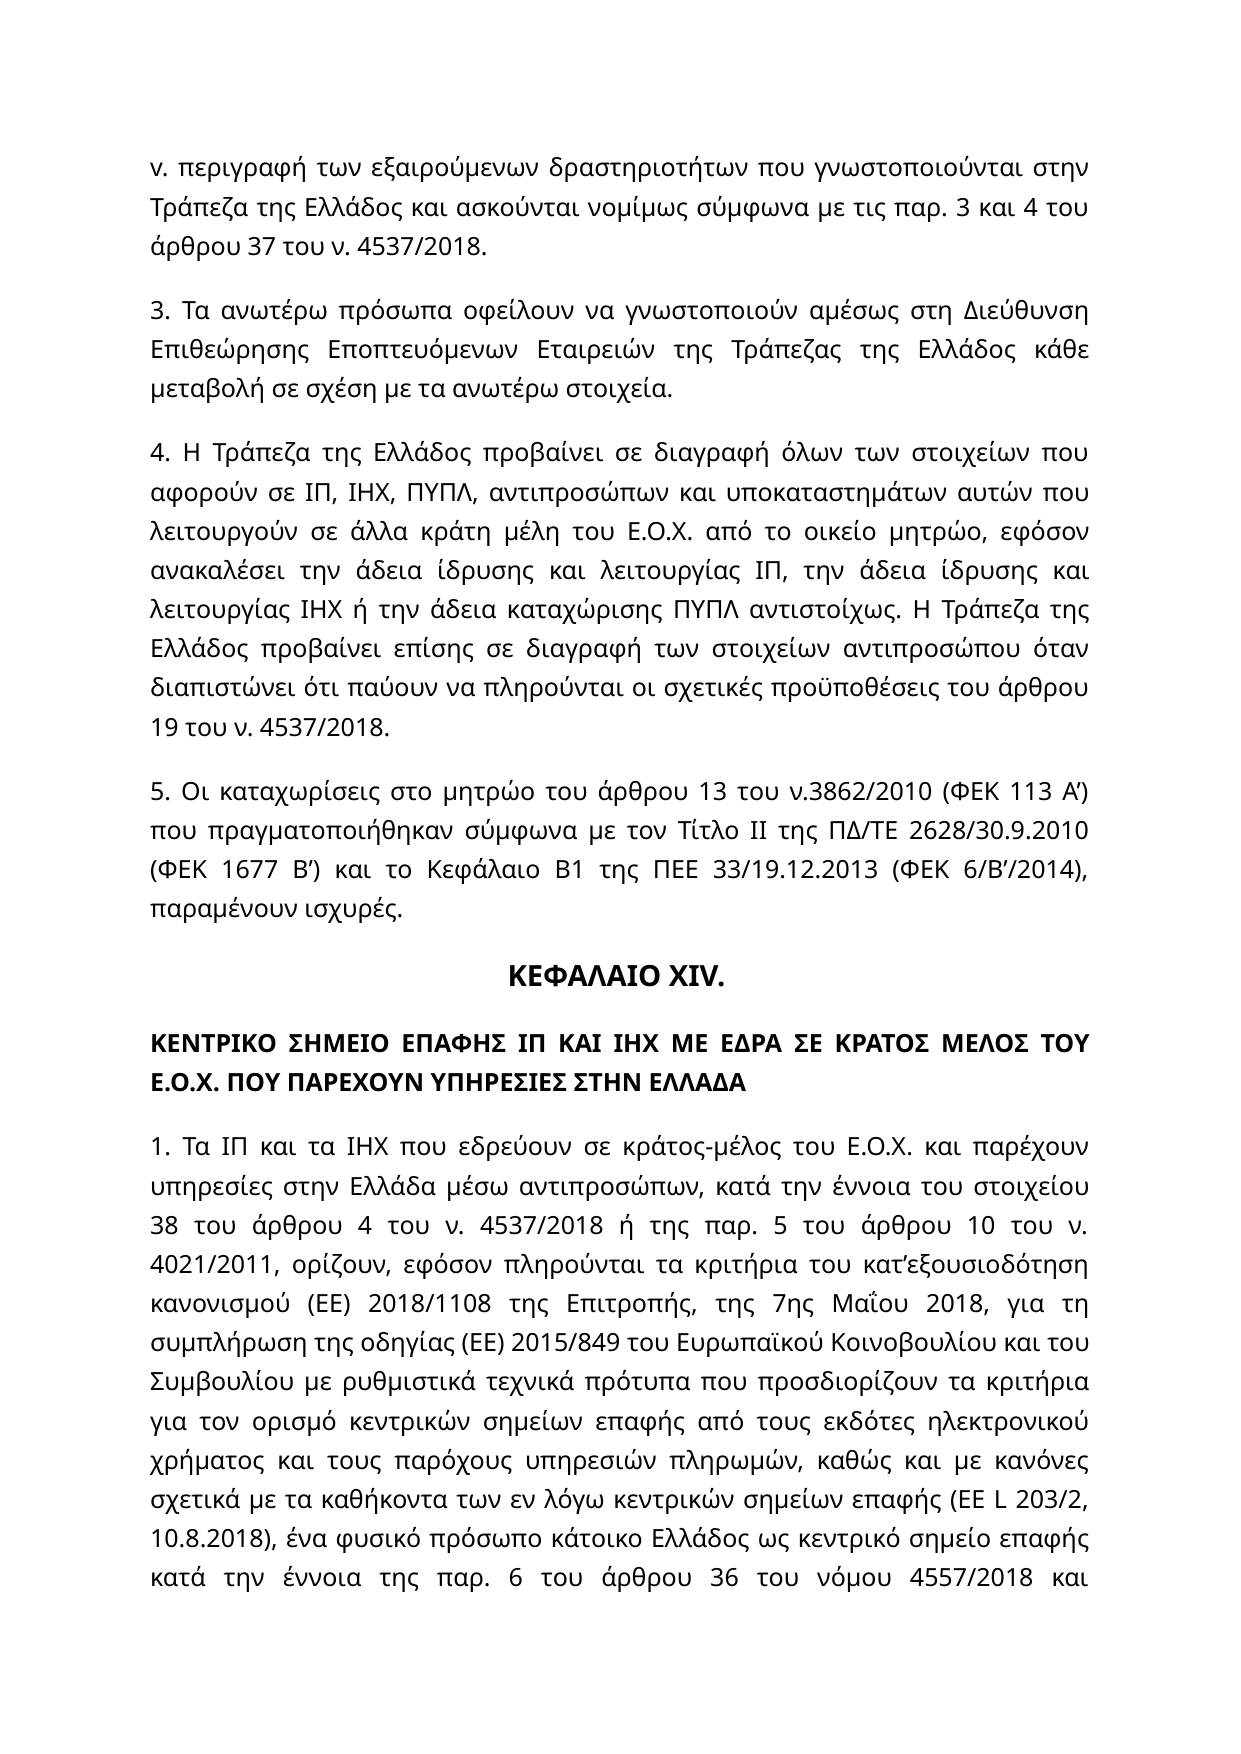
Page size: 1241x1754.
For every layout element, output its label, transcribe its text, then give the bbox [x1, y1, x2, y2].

subtitle ΚΕΦΑΛΑΙΟ XIV. [150, 955, 1090, 995]
text 1. Τα ΙΠ και τα ΙΗΧ που εδρεύουν σε κράτος-μέλος του Ε.Ο.Χ. και παρέχουν υπηρεσίες στην Ελλάδα μέσω αντιπροσώπων, κατά την έννοια του στοιχείου 38 του άρθρου 4 του ν. 4537/2018 ή της παρ. 5 του άρθρου 10 του ν. 4021/2011, ορίζουν, εφόσον πληρούνται τα κριτήρια του κατ’εξουσιοδότηση κανονισμού (ΕΕ) 2018/1108 της Επιτροπής, της 7ης Μαΐου 2018, για τη συμπλήρωση της οδηγίας (ΕΕ) 2015/849 του Ευρωπαϊκού Κοινοβουλίου και του Συμβουλίου με ρυθμιστικά τεχνικά πρότυπα που προσδιορίζουν τα κριτήρια για τον ορισμό κεντρικών σημείων επαφής από τους εκδότες ηλεκτρονικού χρήματος και τους παρόχους υπηρεσιών πληρωμών, καθώς και με κανόνες σχετικά με τα καθήκοντα των εν λόγω κεντρικών σημείων επαφής (EE L 203/2, 10.8.2018), ένα φυσικό πρόσωπο κάτοικο Ελλάδος ως κεντρικό σημείο επαφής κατά την έννοια της παρ. 6 του άρθρου 36 του νόμου 4557/2018 και [150, 1129, 1090, 1594]
text 5. Οι καταχωρίσεις στο μητρώο του άρθρου 13 του ν.3862/2010 (ΦΕΚ 113 Α’) που πραγματοποιήθηκαν σύμφωνα με τον Τίτλο ΙΙ της ΠΔ/ΤΕ 2628/30.9.2010 (ΦΕΚ 1677 Β’) και το Κεφάλαιο Β1 της ΠΕΕ 33/19.12.2013 (ΦΕΚ 6/Β’/2014), παραμένουν ισχυρές. [150, 773, 1090, 925]
text 4. Η Τράπεζα της Ελλάδος προβαίνει σε διαγραφή όλων των στοιχείων που αφορούν σε ΙΠ, ΙΗΧ, ΠΥΠΛ, αντιπροσώπων και υποκαταστημάτων αυτών που λειτουργούν σε άλλα κράτη μέλη του Ε.Ο.Χ. από το οικείο μητρώο, εφόσον ανακαλέσει την άδεια ίδρυσης και λειτουργίας ΙΠ, την άδεια ίδρυσης και λειτουργίας ΙΗΧ ή την άδεια καταχώρισης ΠΥΠΛ αντιστοίχως. Η Τράπεζα της Ελλάδος προβαίνει επίσης σε διαγραφή των στοιχείων αντιπροσώπου όταν διαπιστώνει ότι παύουν να πληρούνται οι σχετικές προϋποθέσεις του άρθρου 19 του ν. 4537/2018. [150, 435, 1090, 743]
text ΚΕΝΤΡΙΚΟ ΣΗΜΕΙΟ ΕΠΑΦΗΣ ΙΠ ΚΑΙ ΙΗΧ ΜΕ ΕΔΡΑ ΣΕ ΚΡΑΤΟΣ ΜΕΛΟΣ ΤΟΥ Ε.Ο.Χ. ΠΟΥ ΠΑΡΕΧΟΥΝ ΥΠΗΡΕΣΙΕΣ ΣΤΗΝ ΕΛΛΑΔΑ [150, 1026, 1090, 1099]
text v. περιγραφή των εξαιρούμενων δραστηριοτήτων που γνωστοποιούνται στην Τράπεζα της Ελλάδος και ασκούνται νομίμως σύμφωνα με τις παρ. 3 και 4 του άρθρου 37 του ν. 4537/2018. [150, 150, 1090, 262]
text 3. Τα ανωτέρω πρόσωπα οφείλουν να γνωστοποιούν αμέσως στη Διεύθυνση Επιθεώρησης Εποπτευόμενων Εταιρειών της Τράπεζας της Ελλάδος κάθε μεταβολή σε σχέση με τα ανωτέρω στοιχεία. [150, 292, 1090, 405]
